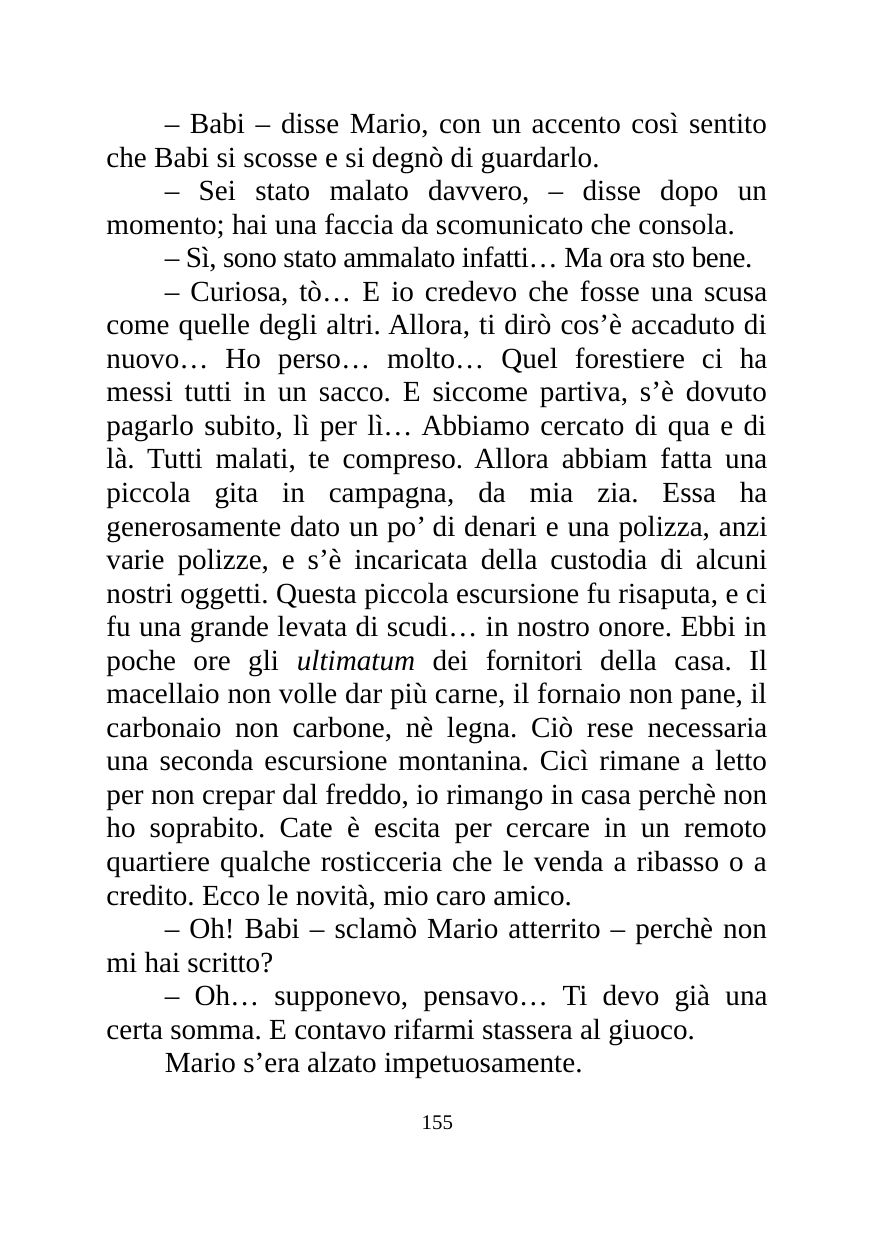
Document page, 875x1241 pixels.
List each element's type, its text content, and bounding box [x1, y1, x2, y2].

text – Sì, sono stato ammalato infatti… Ma ora sto bene. [106, 240, 768, 274]
text – Oh! Babi – sclamò Mario atterrito – perchè non mi hai scritto? [106, 911, 768, 978]
text – Sei stato malato davvero, – disse dopo un momento; hai una faccia da scomunicato che consola. [106, 173, 768, 240]
text – Oh… supponevo, pensavo… Ti devo già una certa somma. E contavo rifarmi stassera al giuoco. [106, 978, 768, 1045]
text – Curiosa, tò… E io credevo che fosse una scusa come quelle degli altri. Allora, ti dirò cos’è accaduto di nuovo… Ho perso… molto… Quel forestiere ci ha messi tutti in un sacco. E siccome partiva, s’è dovuto pagarlo subito, lì per lì… Abbiamo cercato di qua e di là. Tutti malati, te compreso. Allora abbiam fatta una piccola gita in campagna, da mia zia. Essa ha generosamente dato un po’ di denari e una polizza, anzi varie polizze, e s’è incaricata della custodia di alcuni nostri oggetti. Questa piccola escursione fu risaputa, e ci fu una grande levata di scudi… in nostro onore. Ebbi in poche ore gli ultimatum dei fornitori della casa. Il macellaio non volle dar più carne, il fornaio non pane, il carbonaio non carbone, nè legna. Ciò rese necessaria una seconda escursione montanina. Cicì rimane a letto per non crepar dal freddo, io rimango in casa perchè non ho soprabito. Cate è escita per cercare in un remoto quartiere qualche rosticceria che le venda a ribasso o a credito. Ecco le novità, mio caro amico. [106, 274, 768, 911]
text – Babi – disse Mario, con un accento così sentito che Babi si scosse e si degnò di guardarlo. [106, 106, 768, 173]
text Mario s’era alzato impetuosamente. [106, 1045, 768, 1079]
